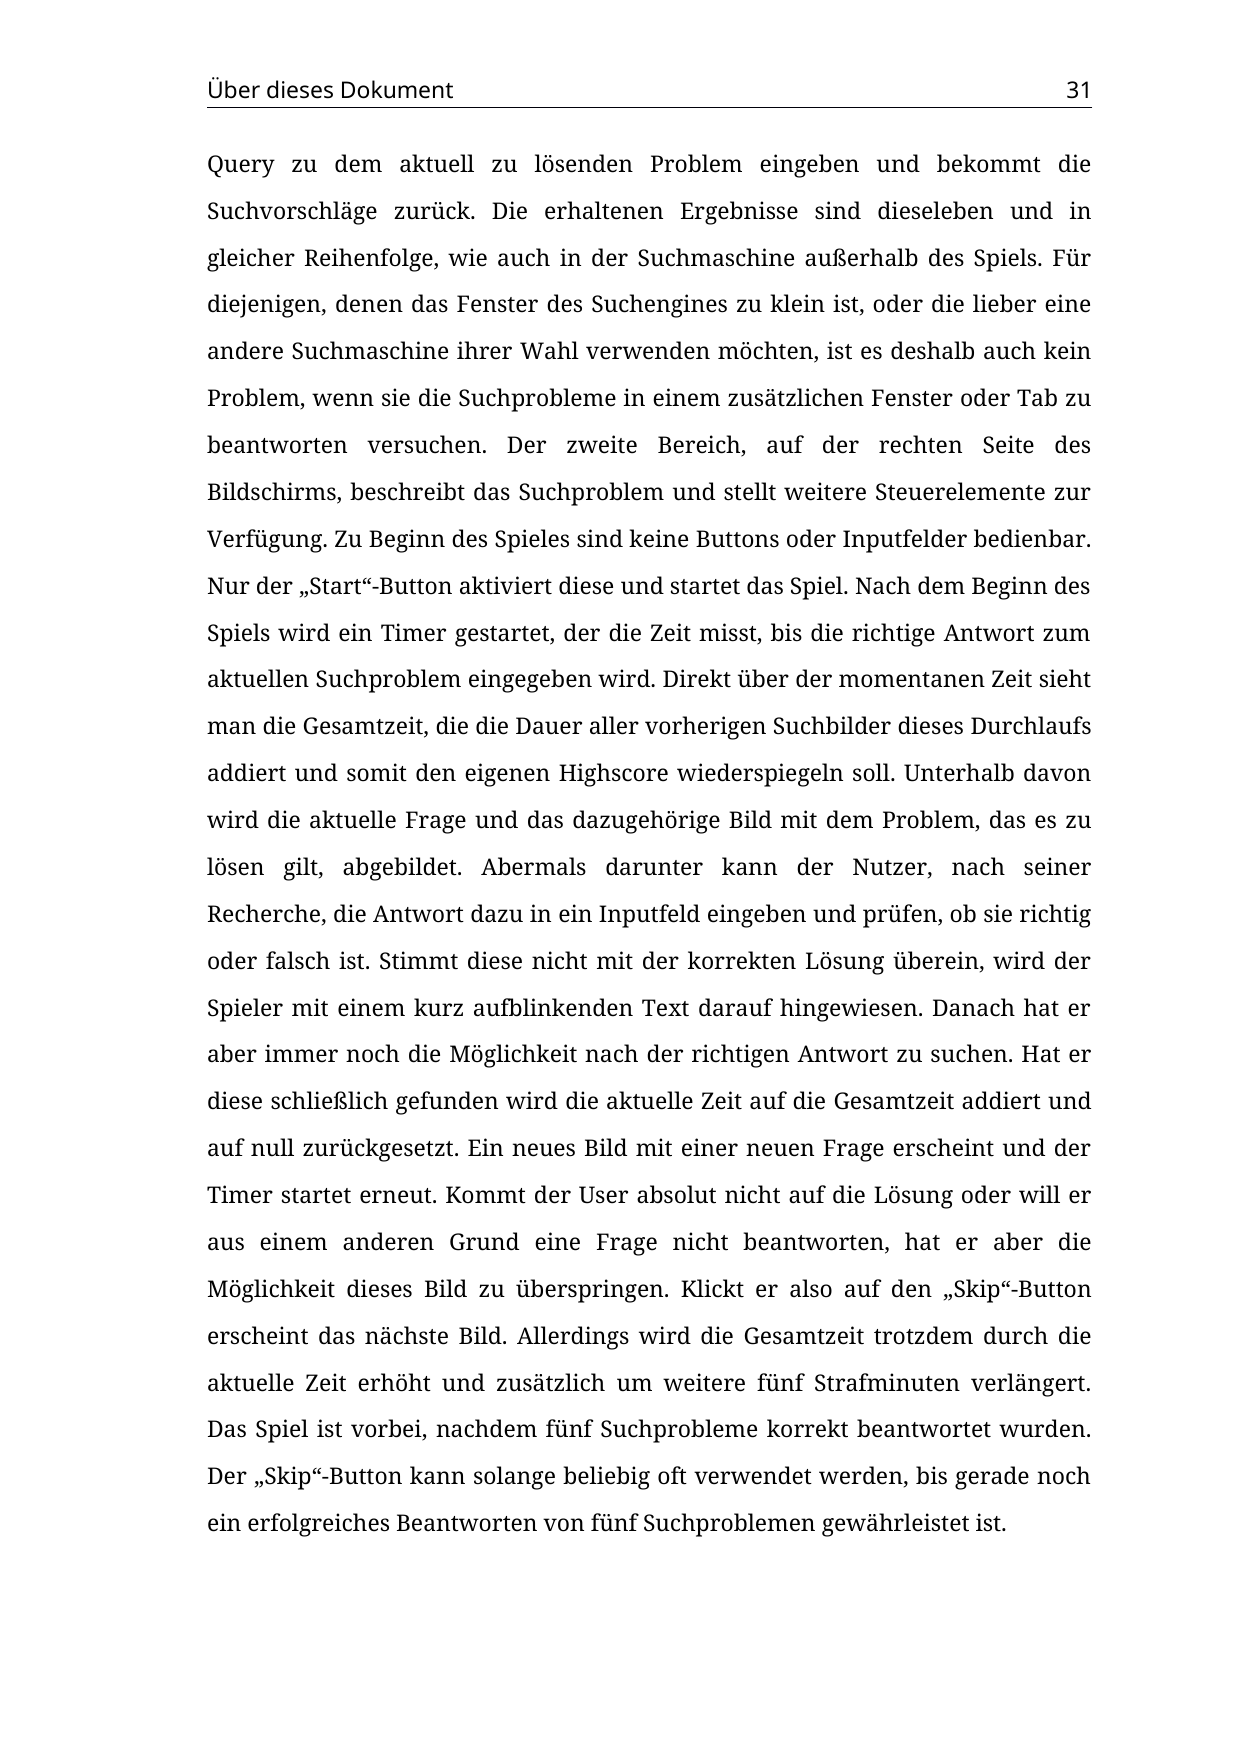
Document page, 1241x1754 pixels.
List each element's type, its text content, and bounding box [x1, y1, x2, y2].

text Query zu dem aktuell zu lösenden Problem eingeben und bekommt die Suchvorschläge zurück. Die erhaltenen Ergebnisse sind dieseleben und in gleicher Reihenfolge, wie auch in der Suchmaschine außerhalb des Spiels. Für diejenigen, denen das Fenster des Suchengines zu klein ist, oder die lieber eine andere Suchmaschine ihrer Wahl verwenden möchten, ist es deshalb auch kein Problem, wenn sie die Suchprobleme in einem zusätzlichen Fenster oder Tab zu beantworten versuchen. Der zweite Bereich, auf der rechten Seite des Bildschirms, beschreibt das Suchproblem und stellt weitere Steuerelemente zur Verfügung. Zu Beginn des Spieles sind keine Buttons oder Inputfelder bedienbar. Nur der „Start“-Button aktiviert diese und startet das Spiel. Nach dem Beginn des Spiels wird ein Timer gestartet, der die Zeit misst, bis die richtige Antwort zum aktuellen Suchproblem eingegeben wird. Direkt über der momentanen Zeit sieht man die Gesamtzeit, die die Dauer aller vorherigen Suchbilder dieses Durchlaufs addiert und somit den eigenen Highscore wiederspiegeln soll. Unterhalb davon wird die aktuelle Frage und das dazugehörige Bild mit dem Problem, das es zu lösen gilt, abgebildet. Abermals darunter kann der Nutzer, nach seiner Recherche, die Antwort dazu in ein Inputfeld eingeben und prüfen, ob sie richtig oder falsch ist. Stimmt diese nicht mit der korrekten Lösung überein, wird der Spieler mit einem kurz aufblinkenden Text darauf hingewiesen. Danach hat er aber immer noch die Möglichkeit nach der richtigen Antwort zu suchen. Hat er diese schließlich gefunden wird die aktuelle Zeit auf die Gesamtzeit addiert und auf null zurückgesetzt. Ein neues Bild mit einer neuen Frage erscheint und der Timer startet erneut. Kommt der User absolut nicht auf die Lösung oder will er aus einem anderen Grund eine Frage nicht beantworten, hat er aber die Möglichkeit dieses Bild zu überspringen. Klickt er also auf den „Skip“-Button erscheint das nächste Bild. Allerdings wird die Gesamtzeit trotzdem durch die aktuelle Zeit erhöht und zusätzlich um weitere fünf Strafminuten verlängert. Das Spiel ist vorbei, nachdem fünf Suchprobleme korrekt beantwortet wurden. Der „Skip“-Button kann solange beliebig oft verwendet werden, bis gerade noch ein erfolgreiches Beantworten von fünf Suchproblemen gewährleistet ist. [207, 148, 1092, 1538]
